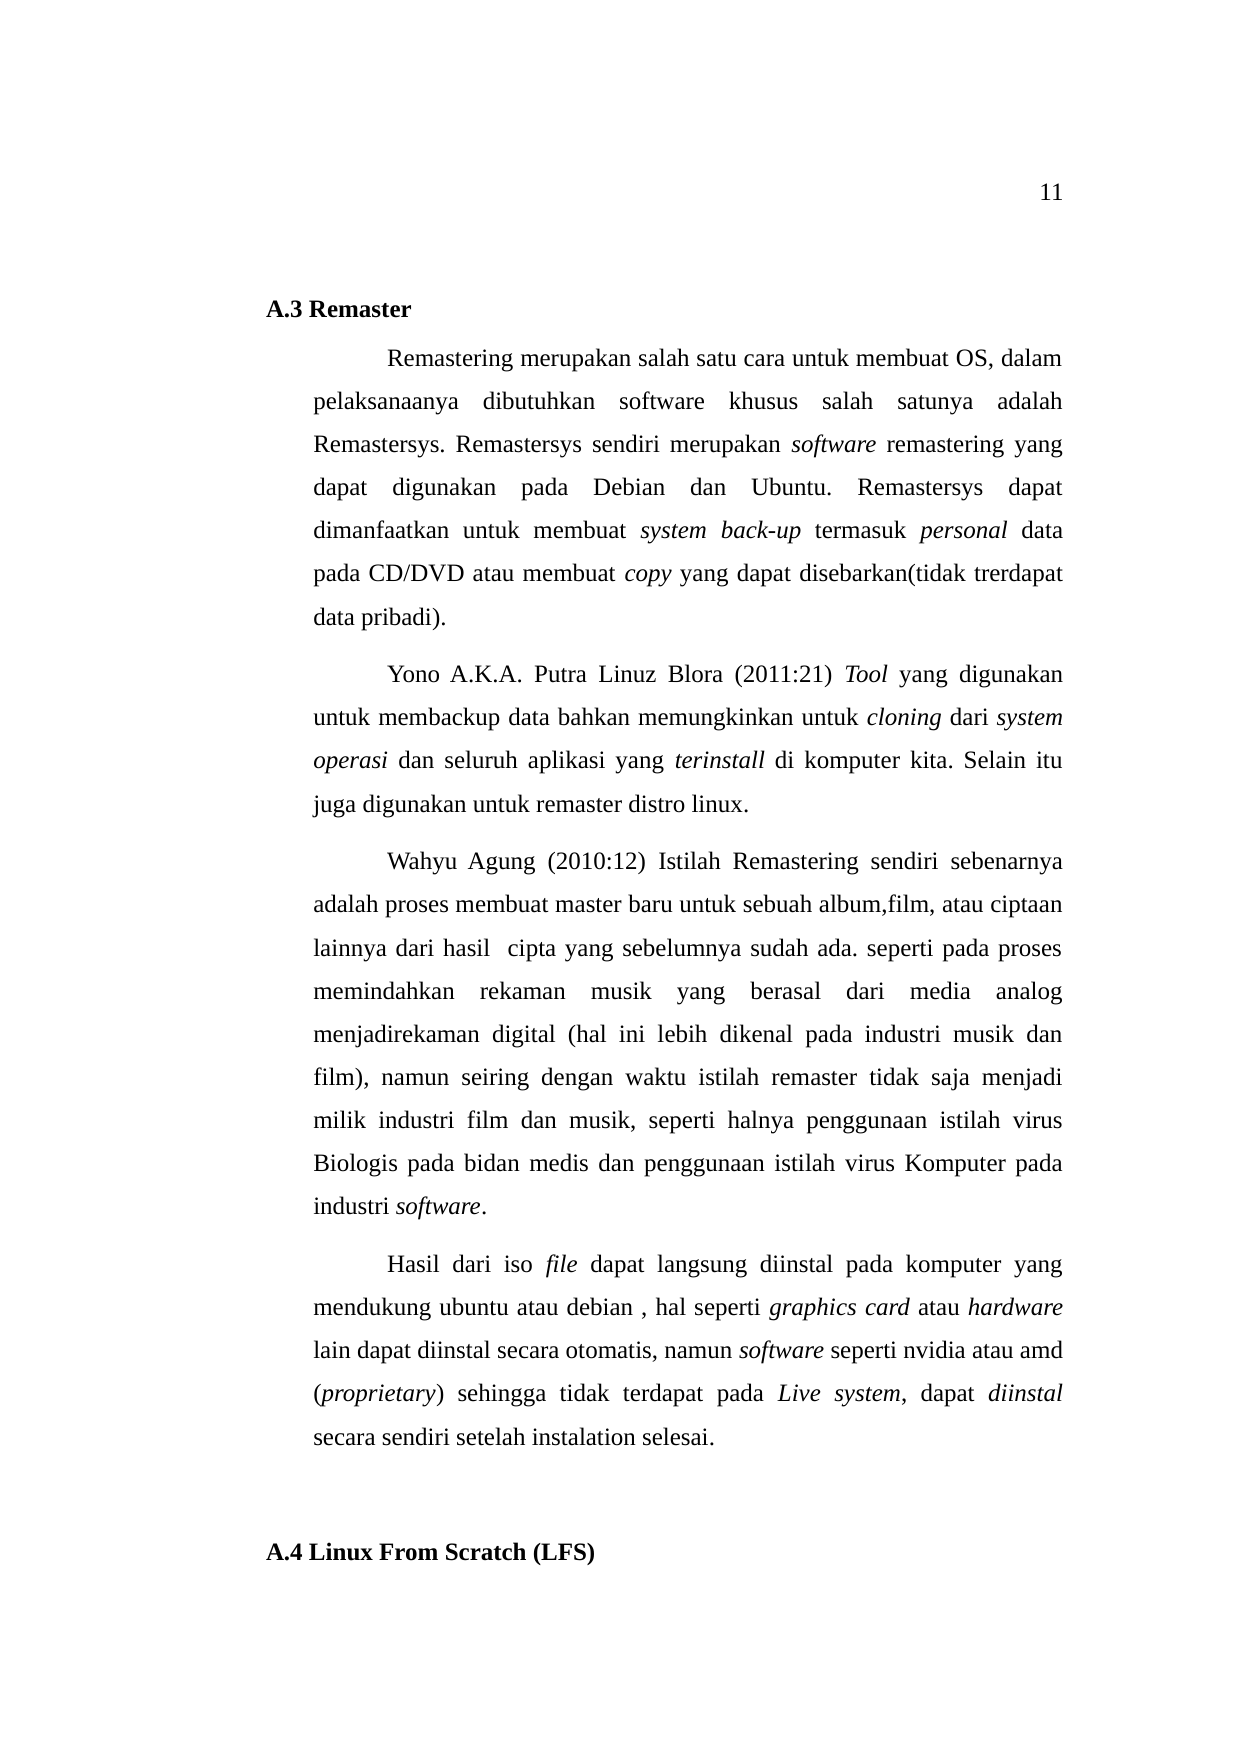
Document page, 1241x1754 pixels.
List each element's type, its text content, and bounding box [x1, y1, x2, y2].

text A.4 Linux From Scratch (LFS) [266, 1537, 1063, 1566]
text Wahyu Agung (2010:12) Istilah Remastering sendiri sebenarnya adalah proses membuat master baru untuk sebuah album,film, atau ciptaan lainnya dari hasil cipta yang sebelumnya sudah ada. seperti pada proses memindahkan rekaman musik yang berasal dari media analog menjadirekaman digital (hal ini lebih dikenal pada industri musik dan film), namun seiring dengan waktu istilah remaster tidak saja menjadi milik industri film dan musik, seperti halnya penggunaan istilah virus Biologis pada bidan medis dan penggunaan istilah virus Komputer pada industri software. [313, 846, 1063, 1220]
text A.3 Remaster [266, 294, 1063, 323]
text Yono A.K.A. Putra Linuz Blora (2011:21) Tool yang digunakan untuk membackup data bahkan memungkinkan untuk cloning dari system operasi dan seluruh aplikasi yang terinstall di komputer kita. Selain itu juga digunakan untuk remaster distro linux. [313, 659, 1063, 817]
text Hasil dari iso file dapat langsung diinstal pada komputer yang mendukung ubuntu atau debian , hal seperti graphics card atau hardware lain dapat diinstal secara otomatis, namun software seperti nvidia atau amd (proprietary) sehingga tidak terdapat pada Live system, dapat diinstal secara sendiri setelah instalation selesai. [313, 1249, 1063, 1450]
text Remastering merupakan salah satu cara untuk membuat OS, dalam pelaksanaanya dibutuhkan software khusus salah satunya adalah Remastersys. Remastersys sendiri merupakan software remastering yang dapat digunakan pada Debian dan Ubuntu. Remastersys dapat dimanfaatkan untuk membuat system back-up termasuk personal data pada CD/DVD atau membuat copy yang dapat disebarkan(tidak trerdapat data pribadi). [313, 343, 1063, 630]
